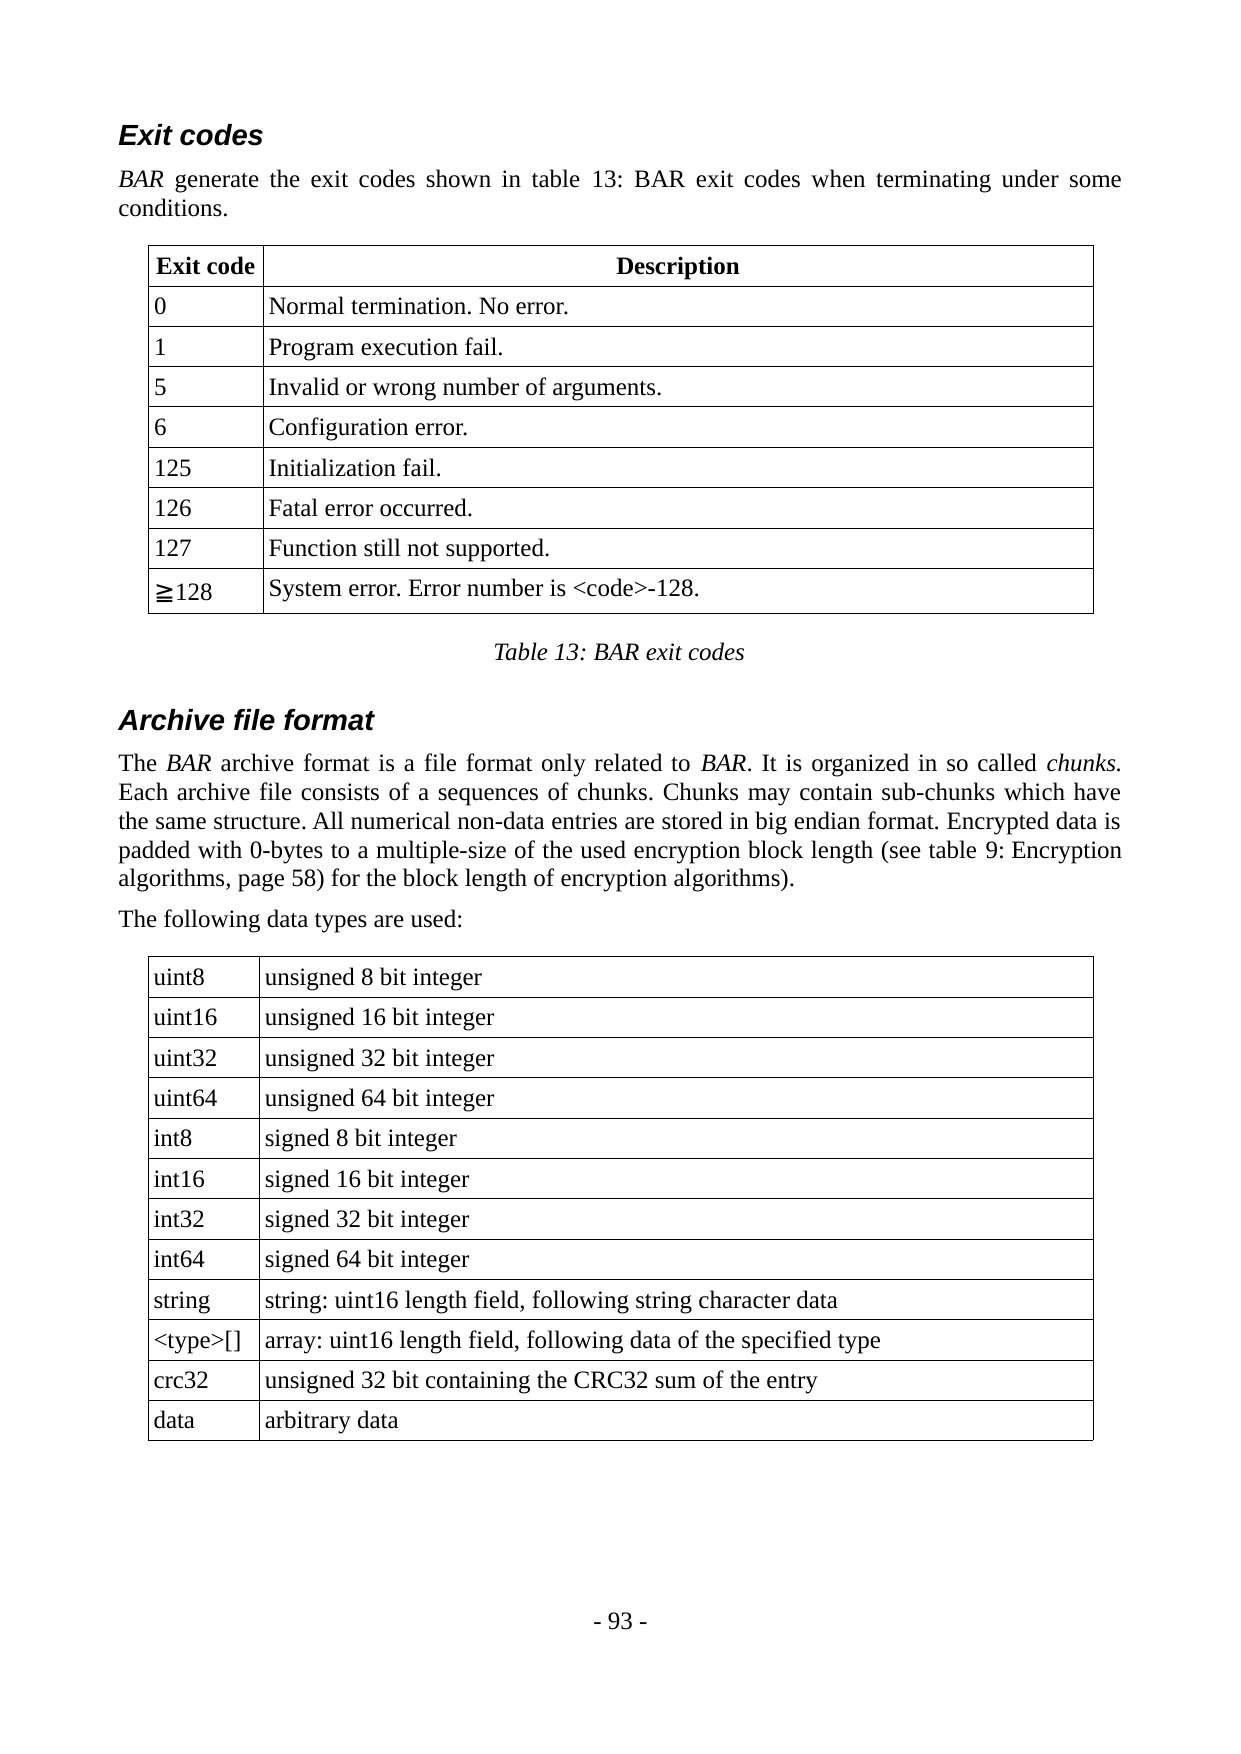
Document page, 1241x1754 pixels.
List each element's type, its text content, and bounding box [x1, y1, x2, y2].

table_header uint8 [149, 957, 259, 997]
table_cell string [149, 1280, 259, 1319]
table_cell Normal termination. No error. [264, 287, 1093, 326]
table_cell signed 32 bit integer [260, 1199, 1093, 1238]
table_cell ≧128 [149, 569, 263, 613]
table_cell string: uint16 length field, following string character data [260, 1280, 1093, 1319]
table_cell unsigned 32 bit integer [260, 1038, 1093, 1077]
subtitle Exit codes [118, 118, 1122, 152]
subtitle Archive file format [118, 702, 1122, 736]
table_cell signed 16 bit integer [260, 1159, 1093, 1198]
table_cell uint16 [149, 998, 259, 1037]
table_cell Invalid or wrong number of arguments. [264, 367, 1093, 406]
table_header unsigned 8 bit integer [260, 957, 1093, 997]
text Table 13: BAR exit codes [118, 637, 1122, 666]
table_cell <type>[] [149, 1320, 259, 1359]
table_header Exit code [149, 246, 263, 286]
table_cell array: uint16 length field, following data of the specified type [260, 1320, 1093, 1359]
table_cell 5 [149, 367, 263, 406]
table_cell int8 [149, 1119, 259, 1158]
table_cell unsigned 16 bit integer [260, 998, 1093, 1037]
table_cell int32 [149, 1199, 259, 1238]
table_cell 127 [149, 529, 263, 568]
text The BAR archive format is a file format only related to BAR. It is organized in so called chunks. Each archive file consists of a sequences of chunks. Chunks may contain sub-chunks which have the same structure. All numerical non-data entries are stored in big endian format. Encrypted data is padded with 0-bytes to a multiple-size of the used encryption block length (see table 9: Encryption algorithms, page 59) for the block length of encryption algorithms). [118, 748, 1122, 892]
table_cell crc32 [149, 1361, 259, 1400]
table_cell uint64 [149, 1078, 259, 1118]
table_cell 126 [149, 488, 263, 527]
table_cell data [149, 1401, 259, 1440]
table_cell 1 [149, 327, 263, 366]
table_cell 6 [149, 407, 263, 447]
table_cell System error. Error number is <code>-128. [264, 569, 1093, 613]
text BAR generate the exit codes shown in table 13: BAR exit codes when terminating under some conditions. [118, 164, 1122, 222]
table_cell int16 [149, 1159, 259, 1198]
text The following data types are used: [118, 904, 1122, 933]
table_cell Configuration error. [264, 407, 1093, 447]
table_cell Function still not supported. [264, 529, 1093, 568]
table_cell uint32 [149, 1038, 259, 1077]
table_cell unsigned 32 bit containing the CRC32 sum of the entry [260, 1361, 1093, 1400]
table_cell 125 [149, 448, 263, 487]
table_cell signed 64 bit integer [260, 1240, 1093, 1279]
table_cell Initialization fail. [264, 448, 1093, 487]
table_cell Program execution fail. [264, 327, 1093, 366]
table_cell arbitrary data [260, 1401, 1093, 1440]
table_cell Fatal error occurred. [264, 488, 1093, 527]
table_header Description [264, 246, 1093, 286]
table_cell 0 [149, 287, 263, 326]
table_cell signed 8 bit integer [260, 1119, 1093, 1158]
table_cell int64 [149, 1240, 259, 1279]
table_cell unsigned 64 bit integer [260, 1078, 1093, 1118]
